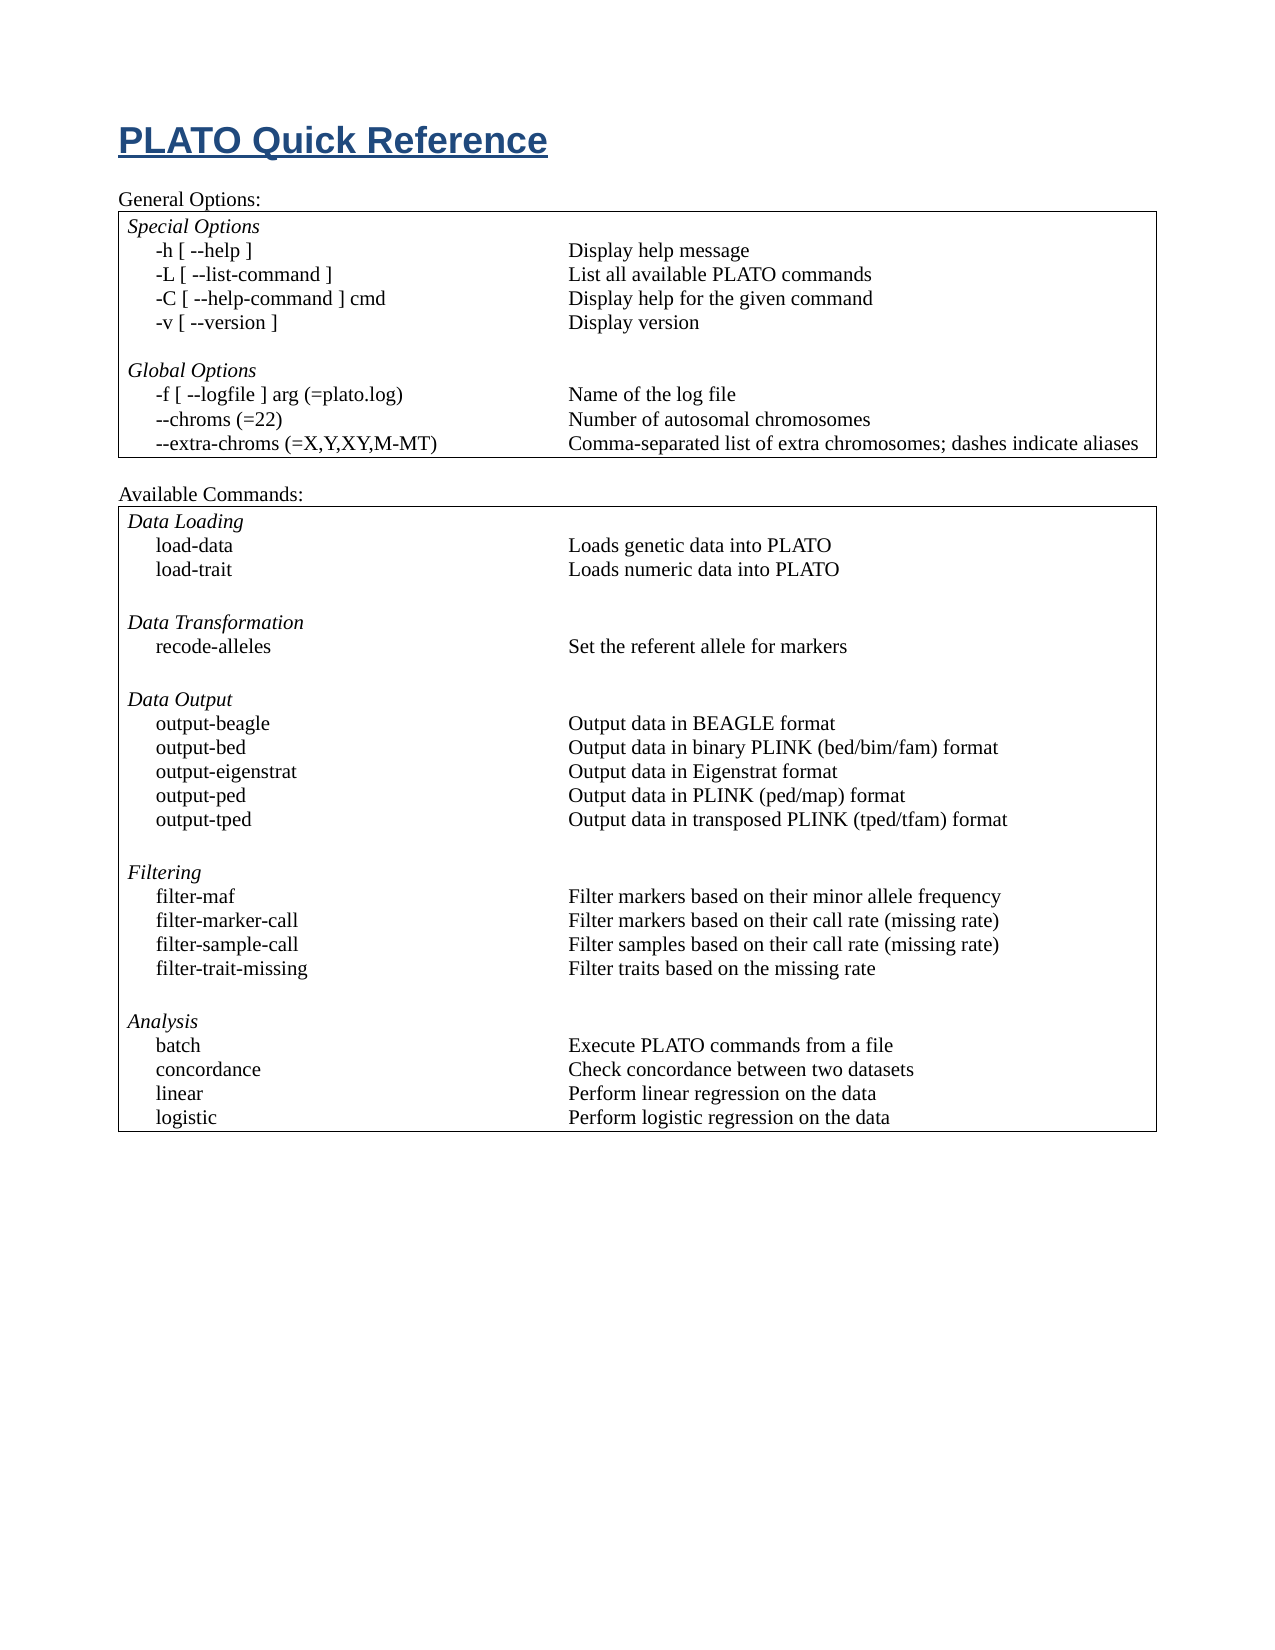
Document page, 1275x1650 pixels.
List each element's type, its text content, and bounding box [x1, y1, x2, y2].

text Data Transformation [119, 607, 1156, 631]
text --chroms (=22) Number of autosomal chromosomes [119, 403, 1156, 427]
text load-data Loads genetic data into PLATO [119, 530, 1156, 554]
text -L [ --list-command ] List all available PLATO commands [119, 259, 1156, 283]
text filter-sample-call Filter samples based on their call rate (missing rate) [119, 929, 1156, 953]
text -C [ --help-command ] cmd Display help for the given command [119, 283, 1156, 307]
text --extra-chroms (=X,Y,XY,M-MT) Comma-separated list of extra chromosomes; dashes indicate aliases [119, 427, 1156, 457]
subtitle PLATO Quick Reference [118, 118, 1157, 161]
text batch Execute PLATO commands from a file [119, 1030, 1156, 1054]
text -f [ --logfile ] arg (=plato.log) Name of the log file [119, 379, 1156, 403]
text filter-trait-missing Filter traits based on the missing rate [119, 953, 1156, 980]
text output-bed Output data in binary PLINK (bed/bim/fam) format [119, 732, 1156, 756]
text Available Commands: [118, 482, 1157, 506]
text Data Output [119, 684, 1156, 708]
text Special Options [119, 212, 1156, 235]
text filter-maf Filter markers based on their minor allele frequency [119, 881, 1156, 905]
text output-tped Output data in transposed PLINK (tped/tfam) format [119, 804, 1156, 831]
text Global Options [119, 355, 1156, 379]
text filter-marker-call Filter markers based on their call rate (missing rate) [119, 905, 1156, 929]
text concordance Check concordance between two datasets [119, 1054, 1156, 1078]
text linear Perform linear regression on the data [119, 1078, 1156, 1102]
text output-eigenstrat Output data in Eigenstrat format [119, 756, 1156, 780]
text -v [ --version ] Display version [119, 307, 1156, 334]
text output-ped Output data in PLINK (ped/map) format [119, 780, 1156, 804]
text Analysis [119, 1006, 1156, 1030]
text Data Loading [119, 507, 1156, 530]
text output-beagle Output data in BEAGLE format [119, 708, 1156, 732]
text logistic Perform logistic regression on the data [119, 1102, 1156, 1131]
text Filtering [119, 857, 1156, 881]
text General Options: [118, 187, 1157, 211]
text load-trait Loads numeric data into PLATO [119, 554, 1156, 581]
text recode-alleles Set the referent allele for markers [119, 631, 1156, 658]
text -h [ --help ] Display help message [119, 235, 1156, 259]
